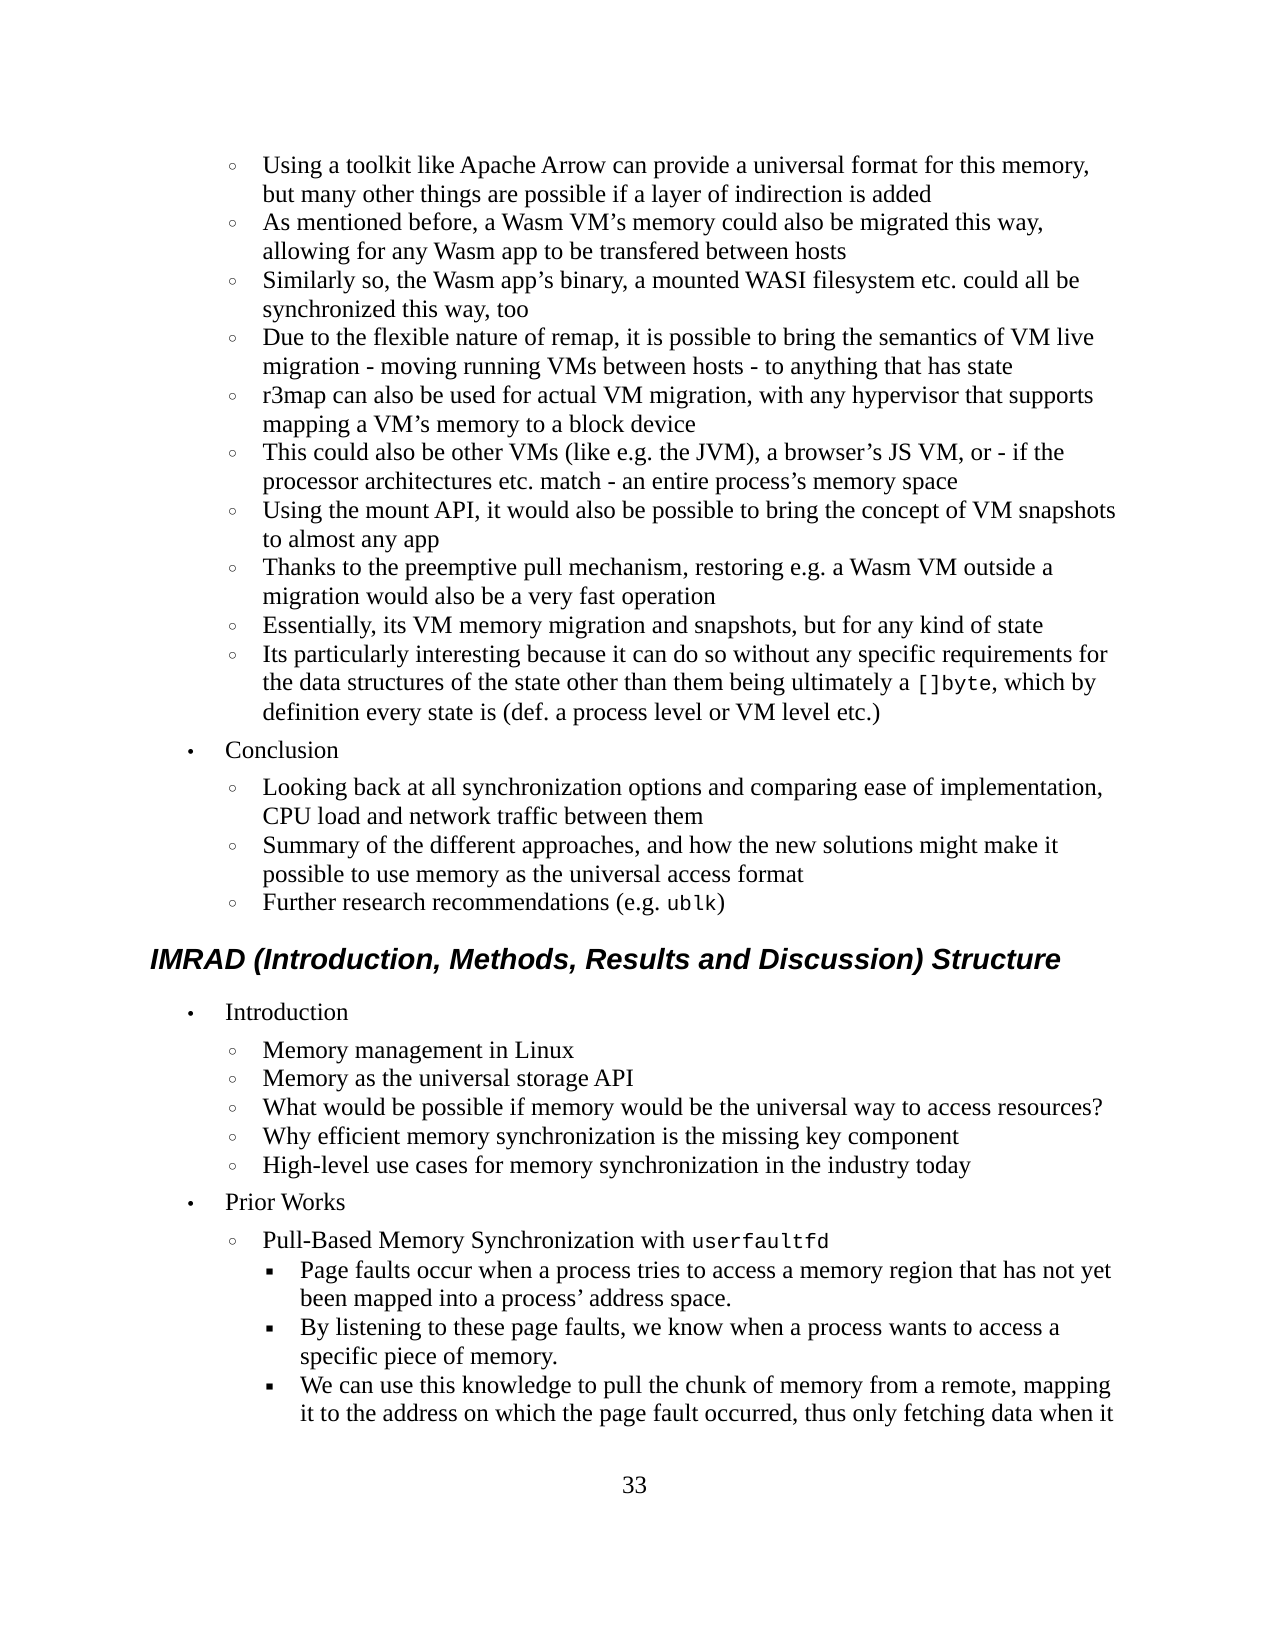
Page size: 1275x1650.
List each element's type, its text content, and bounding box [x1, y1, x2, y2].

list Why efficient memory synchronization is the missing key component [225, 1121, 1125, 1150]
list Memory as the universal storage API [225, 1063, 1125, 1092]
list Page faults occur when a process tries to access a memory region that has not yet been mapped into a process’ address space. [262, 1255, 1125, 1312]
list Conclusion [187, 735, 1125, 763]
list High-level use cases for memory synchronization in the industry today [225, 1150, 1125, 1178]
list Its particularly interesting because it can do so without any specific requirements for the data structures of the state other than them being ultimately a []byte, which by definition every state is (def. a process level or VM level etc.) [225, 639, 1125, 726]
list Memory management in Linux [225, 1035, 1125, 1063]
list Looking back at all synchronization options and comparing ease of implementation, CPU load and network traffic between them [225, 772, 1125, 830]
list Pull-Based Memory Synchronization with userfaultfd [225, 1225, 1125, 1255]
list Using the mount API, it would also be possible to bring the concept of VM snapshots to almost any app [225, 495, 1125, 552]
list Summary of the different approaches, and how the new solutions might make it possible to use memory as the universal access format [225, 830, 1125, 887]
list This could also be other VMs (like e.g. the JVM), a browser’s JS VM, or - if the processor architectures etc. match - an entire process’s memory space [225, 437, 1125, 495]
list Thanks to the preemptive pull mechanism, restoring e.g. a Wasm VM outside a migration would also be a very fast operation [225, 552, 1125, 610]
list What would be possible if memory would be the universal way to access resources? [225, 1092, 1125, 1121]
list Introduction [187, 997, 1125, 1026]
list We can use this knowledge to pull the chunk of memory from a remote, mapping it to the address on which the page fault occurred, thus only fetching data when it [262, 1370, 1125, 1427]
list As mentioned before, a Wasm VM’s memory could also be migrated this way, allowing for any Wasm app to be transfered between hosts [225, 207, 1125, 265]
list Due to the flexible nature of remap, it is possible to bring the semantics of VM live migration - moving running VMs between hosts - to anything that has state [225, 322, 1125, 380]
list r3map can also be used for actual VM migration, with any hypervisor that supports mapping a VM’s memory to a block device [225, 380, 1125, 437]
list Further research recommendations (e.g. ublk) [225, 887, 1125, 917]
list Essentially, its VM memory migration and snapshots, but for any kind of state [225, 610, 1125, 639]
list Prior Works [187, 1187, 1125, 1216]
list Similarly so, the Wasm app’s binary, a mounted WASI filesystem etc. could all be synchronized this way, too [225, 265, 1125, 322]
list Using a toolkit like Apache Arrow can provide a universal format for this memory, but many other things are possible if a layer of indirection is added [225, 150, 1125, 207]
list By listening to these page faults, we know when a process wants to access a specific piece of memory. [262, 1312, 1125, 1370]
subtitle IMRAD (Introduction, Methods, Results and Discussion) Structure [150, 942, 1125, 976]
